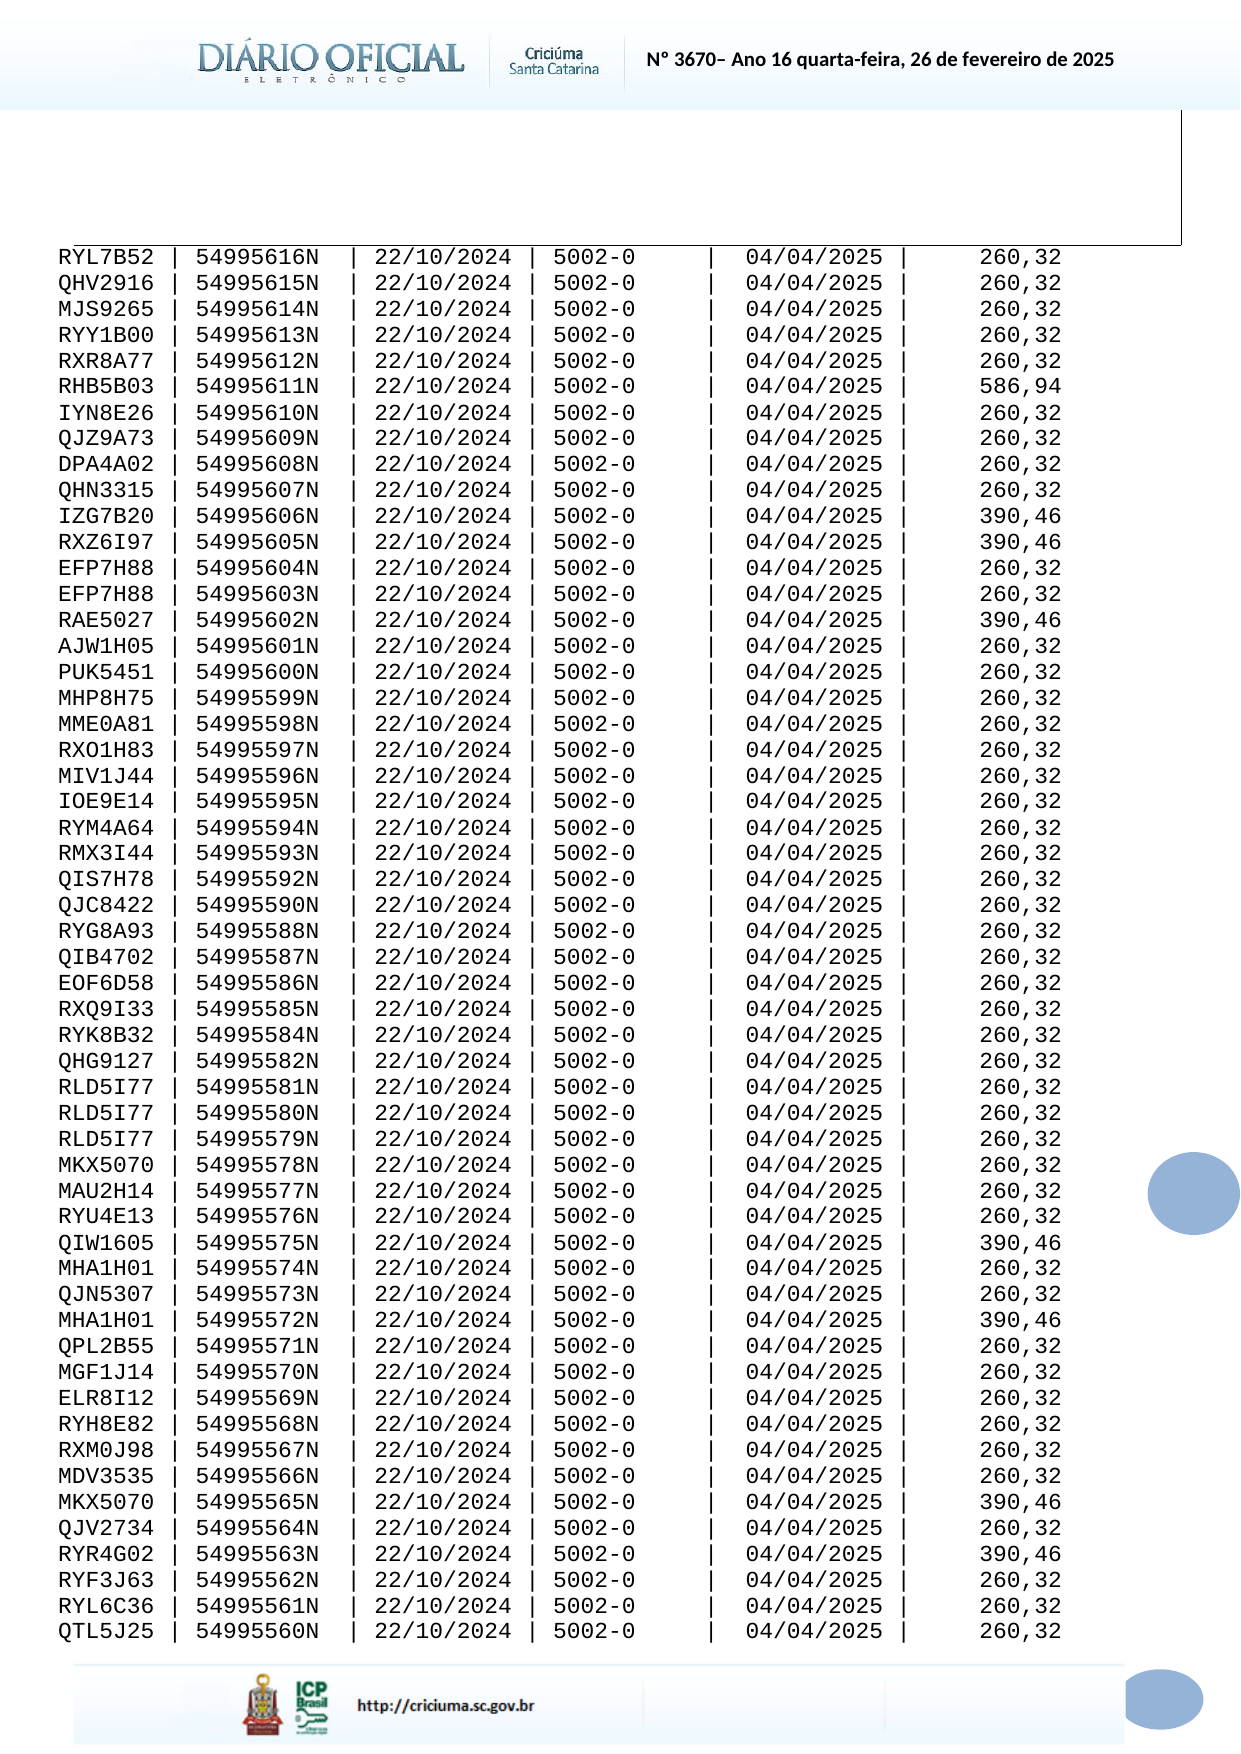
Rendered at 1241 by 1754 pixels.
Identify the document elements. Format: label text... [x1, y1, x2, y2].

text MJS9265 | 54995614N | 22/10/2024 | 5002-0 | 04/04/2025 | 260,32 [44, 297, 1181, 323]
text RYG8A93 | 54995588N | 22/10/2024 | 5002-0 | 04/04/2025 | 260,32 [44, 919, 1181, 946]
text QJZ9A73 | 54995609N | 22/10/2024 | 5002-0 | 04/04/2025 | 260,32 [44, 427, 1181, 453]
text PUK5451 | 54995600N | 22/10/2024 | 5002-0 | 04/04/2025 | 260,32 [44, 660, 1181, 686]
text QJV2734 | 54995564N | 22/10/2024 | 5002-0 | 04/04/2025 | 260,32 [44, 1516, 1181, 1542]
text MME0A81 | 54995598N | 22/10/2024 | 5002-0 | 04/04/2025 | 260,32 [44, 712, 1181, 738]
text QHN3315 | 54995607N | 22/10/2024 | 5002-0 | 04/04/2025 | 260,32 [44, 479, 1181, 504]
text QTL5J25 | 54995560N | 22/10/2024 | 5002-0 | 04/04/2025 | 260,32 [44, 1620, 1181, 1646]
text IYN8E26 | 54995610N | 22/10/2024 | 5002-0 | 04/04/2025 | 260,32 [44, 401, 1181, 427]
text MDV3535 | 54995566N | 22/10/2024 | 5002-0 | 04/04/2025 | 260,32 [44, 1464, 1181, 1490]
text MIV1J44 | 54995596N | 22/10/2024 | 5002-0 | 04/04/2025 | 260,32 [44, 764, 1181, 790]
text RYY1B00 | 54995613N | 22/10/2024 | 5002-0 | 04/04/2025 | 260,32 [44, 323, 1181, 349]
text RMX3I44 | 54995593N | 22/10/2024 | 5002-0 | 04/04/2025 | 260,32 [44, 842, 1181, 868]
text MKX5070 | 54995565N | 22/10/2024 | 5002-0 | 04/04/2025 | 390,46 [44, 1490, 1181, 1516]
text RLD5I77 | 54995579N | 22/10/2024 | 5002-0 | 04/04/2025 | 260,32 [44, 1127, 1181, 1153]
text RLD5I77 | 54995581N | 22/10/2024 | 5002-0 | 04/04/2025 | 260,32 [44, 1075, 1181, 1101]
text RAE5027 | 54995602N | 22/10/2024 | 5002-0 | 04/04/2025 | 390,46 [44, 608, 1181, 634]
text RLD5I77 | 54995580N | 22/10/2024 | 5002-0 | 04/04/2025 | 260,32 [44, 1101, 1181, 1127]
text QPL2B55 | 54995571N | 22/10/2024 | 5002-0 | 04/04/2025 | 260,32 [44, 1334, 1181, 1361]
text EFP7H88 | 54995603N | 22/10/2024 | 5002-0 | 04/04/2025 | 260,32 [44, 582, 1181, 608]
text MAU2H14 | 54995577N | 22/10/2024 | 5002-0 | 04/04/2025 | 260,32 [44, 1179, 1150, 1205]
text RHB5B03 | 54995611N | 22/10/2024 | 5002-0 | 04/04/2025 | 586,94 [44, 375, 1181, 401]
text QJC8422 | 54995590N | 22/10/2024 | 5002-0 | 04/04/2025 | 260,32 [44, 894, 1181, 919]
text MHP8H75 | 54995599N | 22/10/2024 | 5002-0 | 04/04/2025 | 260,32 [44, 686, 1181, 712]
text QHV2916 | 54995615N | 22/10/2024 | 5002-0 | 04/04/2025 | 260,32 [44, 271, 1181, 297]
text RYH8E82 | 54995568N | 22/10/2024 | 5002-0 | 04/04/2025 | 260,32 [44, 1412, 1181, 1438]
text QIW1605 | 54995575N | 22/10/2024 | 5002-0 | 04/04/2025 | 390,46 [44, 1231, 1181, 1257]
text RXQ9I33 | 54995585N | 22/10/2024 | 5002-0 | 04/04/2025 | 260,32 [44, 997, 1181, 1023]
text RYL6C36 | 54995561N | 22/10/2024 | 5002-0 | 04/04/2025 | 260,32 [44, 1594, 1181, 1620]
text MHA1H01 | 54995572N | 22/10/2024 | 5002-0 | 04/04/2025 | 390,46 [44, 1309, 1181, 1334]
text QIS7H78 | 54995592N | 22/10/2024 | 5002-0 | 04/04/2025 | 260,32 [44, 868, 1181, 894]
text MHA1H01 | 54995574N | 22/10/2024 | 5002-0 | 04/04/2025 | 260,32 [44, 1257, 1181, 1283]
text EOF6D58 | 54995586N | 22/10/2024 | 5002-0 | 04/04/2025 | 260,32 [44, 971, 1181, 997]
text IZG7B20 | 54995606N | 22/10/2024 | 5002-0 | 04/04/2025 | 390,46 [44, 504, 1181, 531]
text EFP7H88 | 54995604N | 22/10/2024 | 5002-0 | 04/04/2025 | 260,32 [44, 556, 1181, 582]
text QJN5307 | 54995573N | 22/10/2024 | 5002-0 | 04/04/2025 | 260,32 [44, 1283, 1181, 1309]
text RYL7B52 | 54995616N | 22/10/2024 | 5002-0 | 04/04/2025 | 260,32 [44, 245, 1181, 271]
text RYF3J63 | 54995562N | 22/10/2024 | 5002-0 | 04/04/2025 | 260,32 [44, 1568, 1181, 1594]
text RYU4E13 | 54995576N | 22/10/2024 | 5002-0 | 04/04/2025 | 260,32 [44, 1205, 1171, 1231]
text MGF1J14 | 54995570N | 22/10/2024 | 5002-0 | 04/04/2025 | 260,32 [44, 1361, 1181, 1386]
text IOE9E14 | 54995595N | 22/10/2024 | 5002-0 | 04/04/2025 | 260,32 [44, 790, 1181, 816]
text RYM4A64 | 54995594N | 22/10/2024 | 5002-0 | 04/04/2025 | 260,32 [44, 816, 1181, 842]
text RXO1H83 | 54995597N | 22/10/2024 | 5002-0 | 04/04/2025 | 260,32 [44, 738, 1181, 764]
text RXZ6I97 | 54995605N | 22/10/2024 | 5002-0 | 04/04/2025 | 390,46 [44, 531, 1181, 556]
text MKX5070 | 54995578N | 22/10/2024 | 5002-0 | 04/04/2025 | 260,32 [44, 1153, 1180, 1179]
text RYR4G02 | 54995563N | 22/10/2024 | 5002-0 | 04/04/2025 | 390,46 [44, 1542, 1181, 1568]
text RXM0J98 | 54995567N | 22/10/2024 | 5002-0 | 04/04/2025 | 260,32 [44, 1438, 1181, 1464]
text RYK8B32 | 54995584N | 22/10/2024 | 5002-0 | 04/04/2025 | 260,32 [44, 1023, 1181, 1049]
text QIB4702 | 54995587N | 22/10/2024 | 5002-0 | 04/04/2025 | 260,32 [44, 946, 1181, 971]
text RXR8A77 | 54995612N | 22/10/2024 | 5002-0 | 04/04/2025 | 260,32 [44, 349, 1181, 375]
text ELR8I12 | 54995569N | 22/10/2024 | 5002-0 | 04/04/2025 | 260,32 [44, 1386, 1181, 1412]
text AJW1H05 | 54995601N | 22/10/2024 | 5002-0 | 04/04/2025 | 260,32 [44, 634, 1181, 660]
text DPA4A02 | 54995608N | 22/10/2024 | 5002-0 | 04/04/2025 | 260,32 [44, 453, 1181, 479]
text QHG9127 | 54995582N | 22/10/2024 | 5002-0 | 04/04/2025 | 260,32 [44, 1049, 1181, 1075]
